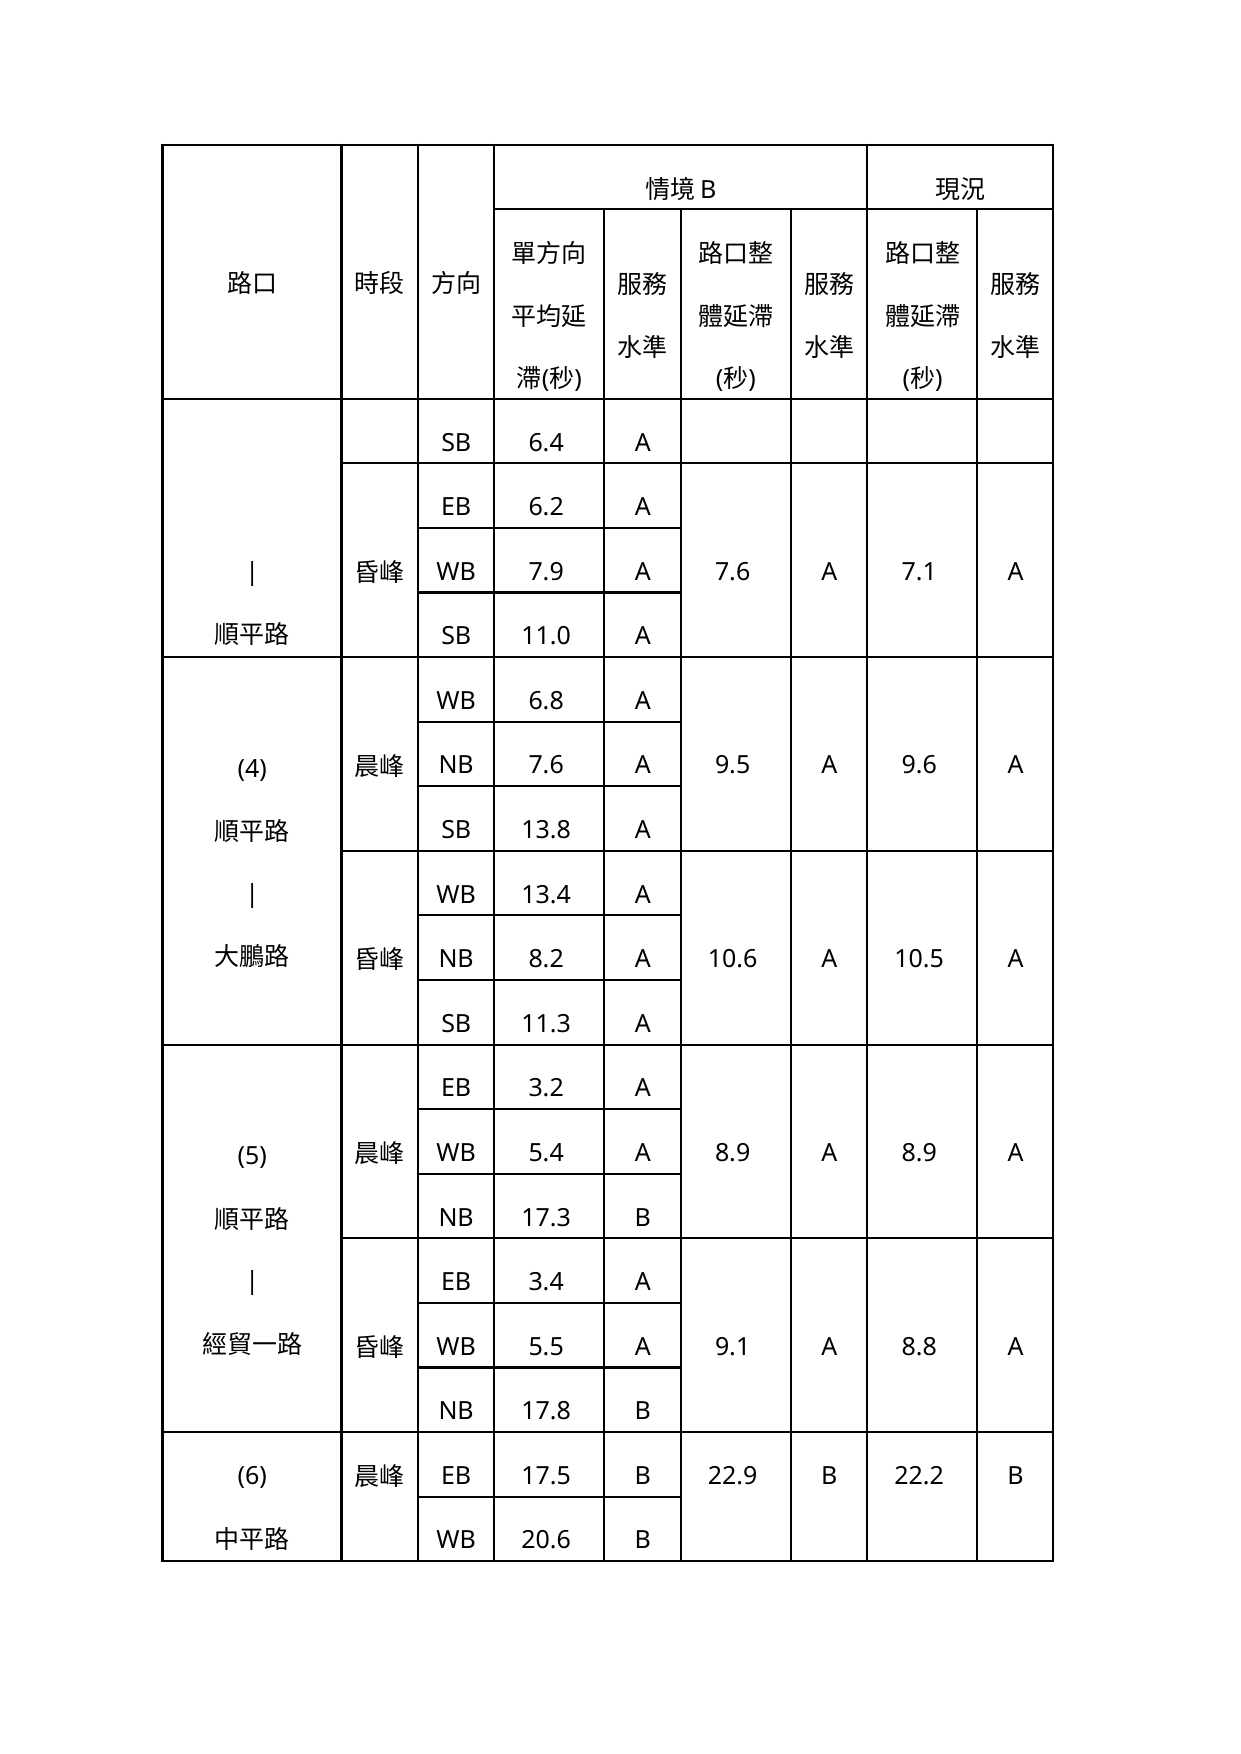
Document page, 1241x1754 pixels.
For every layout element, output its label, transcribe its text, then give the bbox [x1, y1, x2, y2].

table_cell 昏峰 [343, 852, 417, 1043]
table_cell 7.1 [868, 464, 976, 656]
table_header 時段 [343, 146, 417, 398]
table_header 情境B [495, 146, 866, 208]
table_cell SB [419, 594, 493, 656]
table_cell 服務 水準 [792, 210, 866, 398]
table_cell 22.9 [682, 1433, 790, 1560]
table_cell A [605, 1239, 680, 1302]
table_cell B [605, 1175, 680, 1237]
table_cell A [792, 1046, 866, 1237]
table_cell 3.2 [495, 1046, 603, 1108]
table_cell A [605, 594, 680, 656]
table_cell 20.6 [495, 1498, 603, 1560]
table_cell WB [419, 529, 493, 591]
table_cell A [978, 1046, 1052, 1237]
table_cell A [978, 1239, 1052, 1431]
table_cell 7.6 [495, 723, 603, 785]
table_cell A [978, 464, 1052, 656]
table_cell WB [419, 1304, 493, 1366]
table_cell 6.8 [495, 658, 603, 721]
table_cell 17.5 [495, 1433, 603, 1496]
table_cell SB [419, 787, 493, 850]
table_cell [978, 400, 1052, 462]
table_cell A [605, 1046, 680, 1108]
table_cell A [792, 464, 866, 656]
table_cell WB [419, 1110, 493, 1173]
table_cell 13.8 [495, 787, 603, 850]
table_cell SB [419, 981, 493, 1043]
table_cell A [792, 1239, 866, 1431]
table_cell EB [419, 464, 493, 527]
table_cell A [605, 787, 680, 850]
table_cell 8.8 [868, 1239, 976, 1431]
table_cell NB [419, 723, 493, 785]
table_cell A [978, 658, 1052, 850]
table_cell 7.9 [495, 529, 603, 591]
table_cell 路口整 體延滯 (秒) [868, 210, 976, 398]
table_cell (4) 順平路 | 大鵬路 [164, 658, 340, 1043]
table_cell WB [419, 852, 493, 914]
table_cell 晨峰 [343, 1046, 417, 1237]
table_cell NB [419, 1175, 493, 1237]
table_cell 17.8 [495, 1369, 603, 1431]
table_cell [792, 400, 866, 462]
table_cell 9.6 [868, 658, 976, 850]
table_cell A [792, 852, 866, 1043]
table_cell 6.4 [495, 400, 603, 462]
table_cell 服務 水準 [605, 210, 680, 398]
table_cell WB [419, 1498, 493, 1560]
table_cell 晨峰 [343, 1433, 417, 1560]
table_cell 昏峰 [343, 1239, 417, 1431]
table_cell SB [419, 400, 493, 462]
table_cell A [978, 852, 1052, 1043]
table_cell 11.0 [495, 594, 603, 656]
table_cell 13.4 [495, 852, 603, 914]
table_cell 10.5 [868, 852, 976, 1043]
table_cell A [605, 723, 680, 785]
table_cell 晨峰 [343, 658, 417, 850]
table_cell A [605, 658, 680, 721]
table_cell B [605, 1369, 680, 1431]
table_cell 8.2 [495, 916, 603, 979]
table_header 路口 [164, 146, 340, 398]
table_cell | 順平路 [164, 400, 340, 656]
table_cell EB [419, 1046, 493, 1108]
table_cell A [605, 529, 680, 591]
table_cell 8.9 [868, 1046, 976, 1237]
table_cell A [605, 916, 680, 979]
table_cell [868, 400, 976, 462]
table_cell 路口整 體延滯 (秒) [682, 210, 790, 398]
table_cell A [605, 464, 680, 527]
table_cell A [605, 852, 680, 914]
table_header 方向 [419, 146, 493, 398]
table_cell A [792, 658, 866, 850]
table_cell B [792, 1433, 866, 1560]
table_cell [682, 400, 790, 462]
table_cell 服務 水準 [978, 210, 1052, 398]
table_cell 6.2 [495, 464, 603, 527]
table_cell 11.3 [495, 981, 603, 1043]
table_header 現況 [868, 146, 1052, 208]
table_cell 昏峰 [343, 464, 417, 656]
table_cell (5) 順平路 | 經貿一路 [164, 1046, 340, 1431]
table_cell A [605, 400, 680, 462]
table_cell B [605, 1498, 680, 1560]
table_cell 17.3 [495, 1175, 603, 1237]
table_cell 8.9 [682, 1046, 790, 1237]
table_cell 10.6 [682, 852, 790, 1043]
table_cell (6) 中平路 [164, 1433, 340, 1560]
table_cell A [605, 1110, 680, 1173]
table_cell 7.6 [682, 464, 790, 656]
table_cell A [605, 981, 680, 1043]
table_cell EB [419, 1239, 493, 1302]
table_cell B [605, 1433, 680, 1496]
table_cell 單方向 平均延 滯(秒) [495, 210, 603, 398]
table_cell B [978, 1433, 1052, 1560]
table_cell NB [419, 1369, 493, 1431]
table_cell EB [419, 1433, 493, 1496]
table_cell 5.5 [495, 1304, 603, 1366]
table_cell 9.5 [682, 658, 790, 850]
table_cell 9.1 [682, 1239, 790, 1431]
table_cell A [605, 1304, 680, 1366]
table_cell WB [419, 658, 493, 721]
table_cell 22.2 [868, 1433, 976, 1560]
table_cell [343, 400, 417, 462]
table_cell 3.4 [495, 1239, 603, 1302]
table_cell NB [419, 916, 493, 979]
table_cell 5.4 [495, 1110, 603, 1173]
